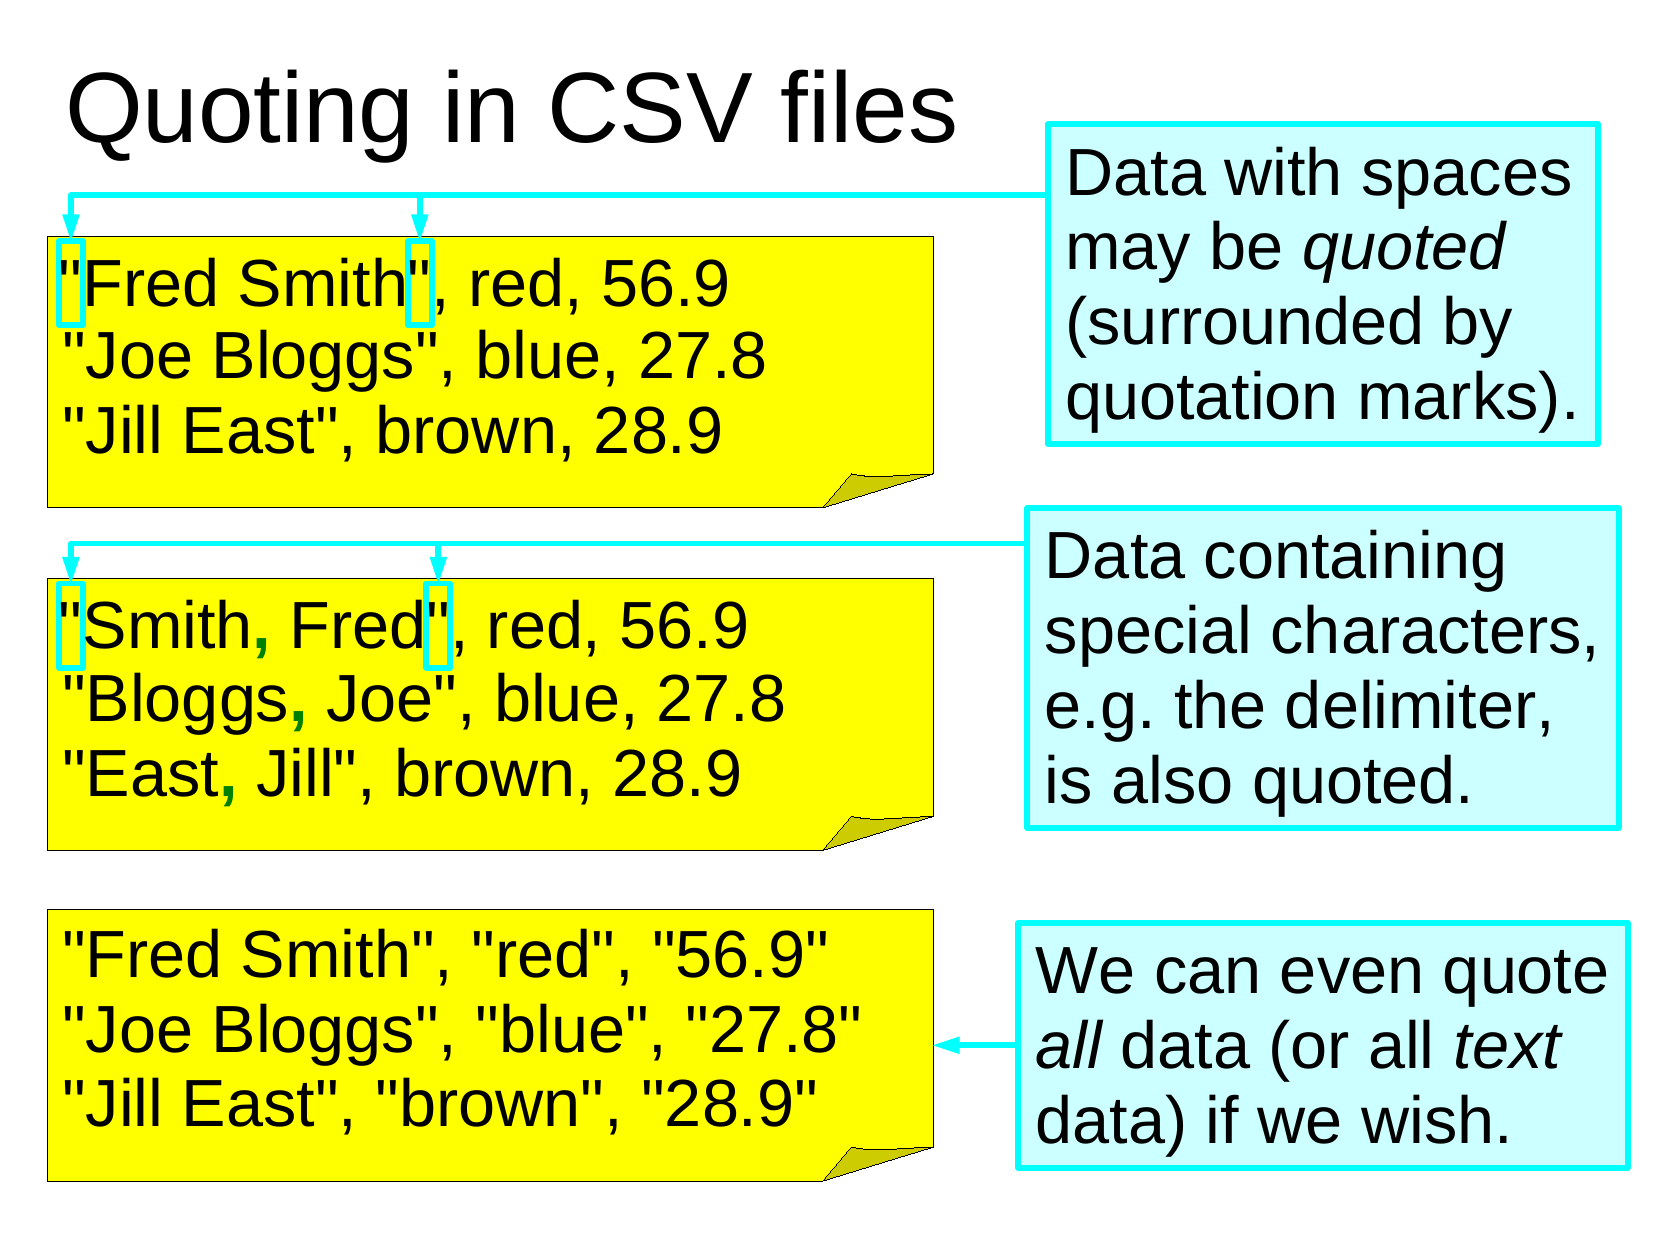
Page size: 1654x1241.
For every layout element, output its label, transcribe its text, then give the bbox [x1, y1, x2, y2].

text_box " [59, 583, 82, 668]
text_box "Joe Bloggs", blue, 27.8 "Jill East", brown, 28.9 [73, 236, 418, 240]
text_box Quoting in CSV files [47, 41, 978, 175]
text_box Smith, Fred [82, 583, 423, 668]
text_box , red, 56.9 [431, 240, 732, 326]
text_box We can even quote all data (or all text data) if we wish. [1018, 922, 1628, 1168]
text_box "Joe Bloggs", blue, 27.8 "Jill East", brown, 28.9 [47, 236, 934, 508]
text_box " [407, 240, 431, 326]
text_box "Fred Smith", "red", "56.9" "Joe Bloggs", "blue", "27.8" "Jill East", "brown", "28.9" [47, 909, 934, 1182]
text_box Fred Smith [82, 240, 405, 326]
text_box , red, 56.9 [449, 583, 750, 668]
text_box Data containing special characters, e.g. the delimiter, is also quoted. [1027, 508, 1619, 828]
text_box Data with spaces may be quoted (surrounded by quotation marks). [1047, 124, 1598, 444]
text_box "Bloggs, Joe", blue, 27.8 "East, Jill", brown, 28.9 [73, 578, 437, 583]
text_box "Bloggs, Joe", blue, 27.8 "East, Jill", brown, 28.9 [47, 578, 934, 851]
text_box " [59, 240, 82, 326]
text_box " [426, 583, 449, 668]
